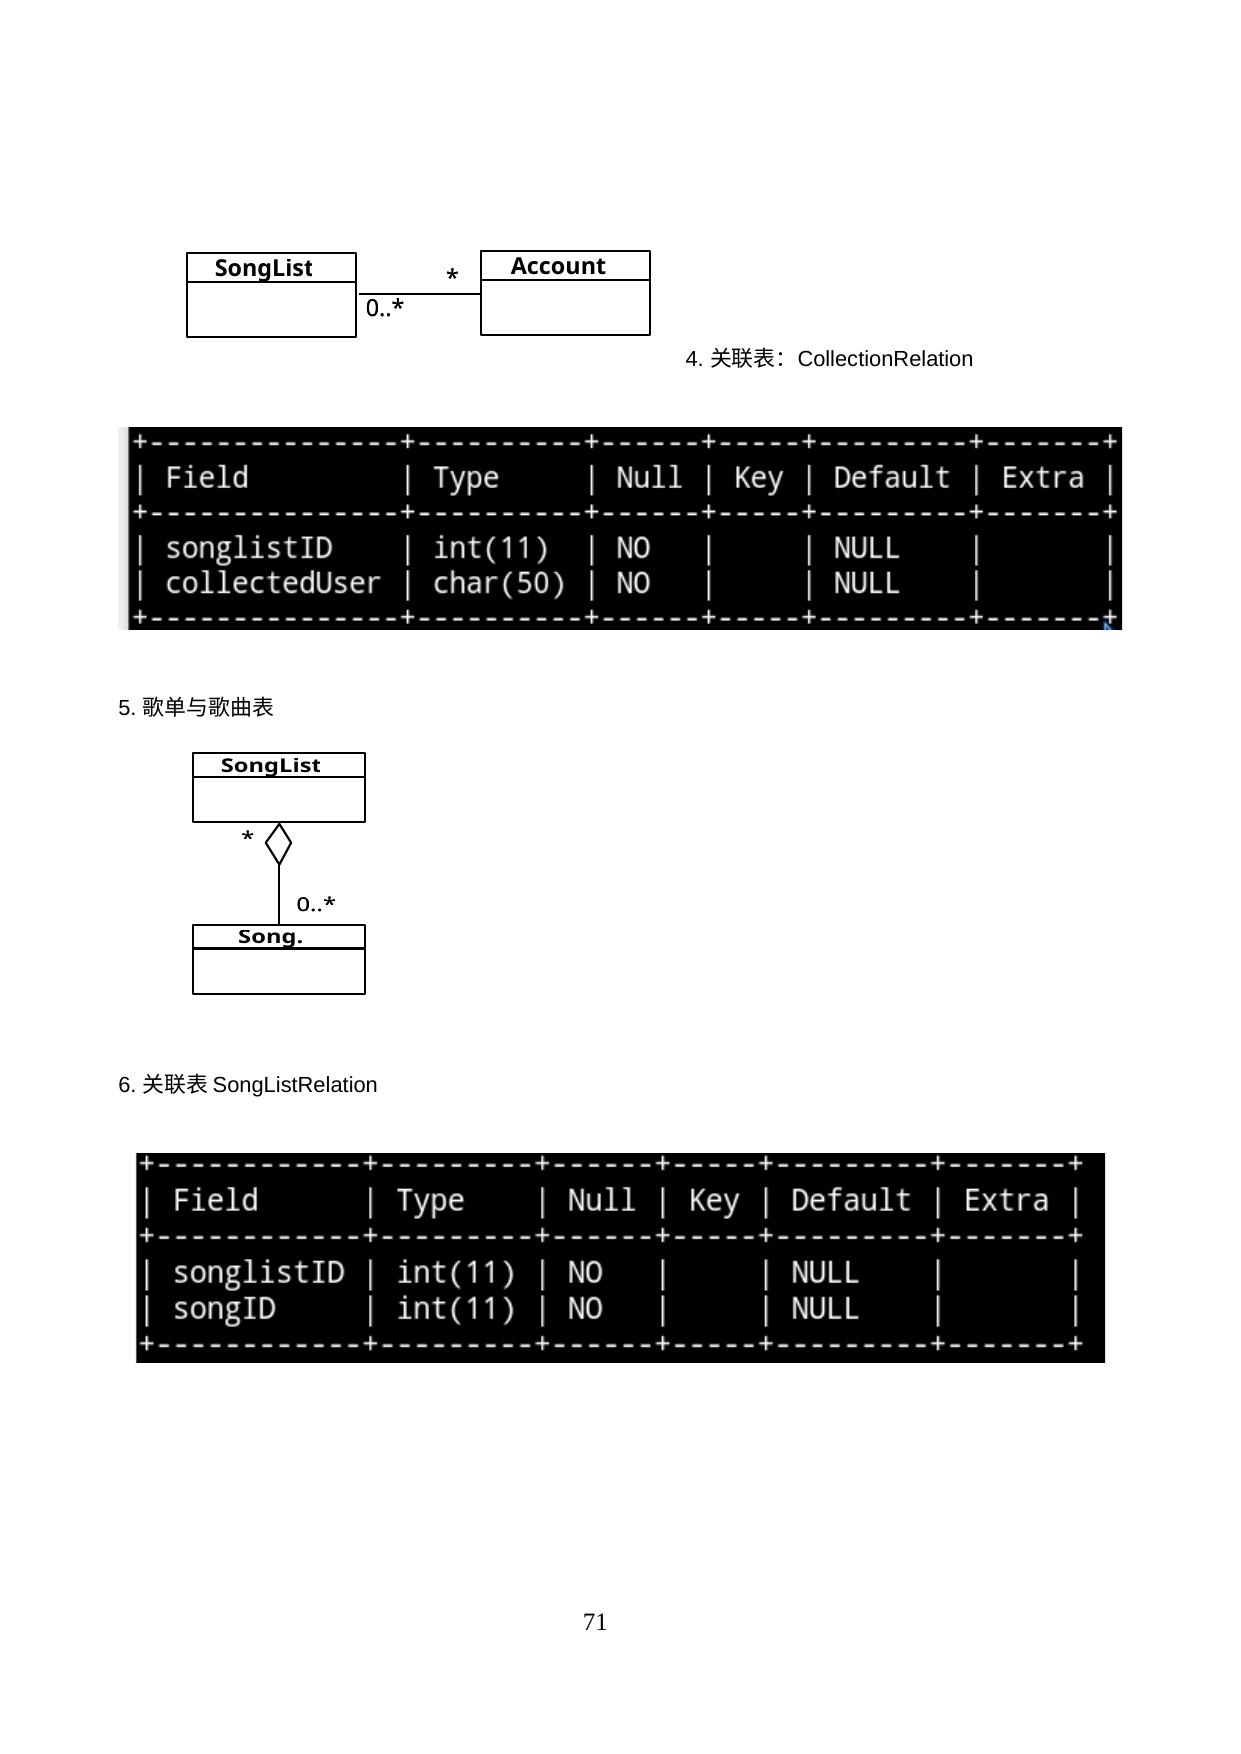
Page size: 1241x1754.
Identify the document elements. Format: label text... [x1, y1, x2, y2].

subtitle 关联表：CollectionRelation [686, 341, 1122, 373]
subtitle [118, 341, 151, 373]
subtitle 关联表SongListRelation [118, 1067, 1122, 1098]
picture [135, 1153, 1106, 1363]
picture [118, 427, 1123, 630]
subtitle 歌单与歌曲表 [118, 689, 1122, 721]
